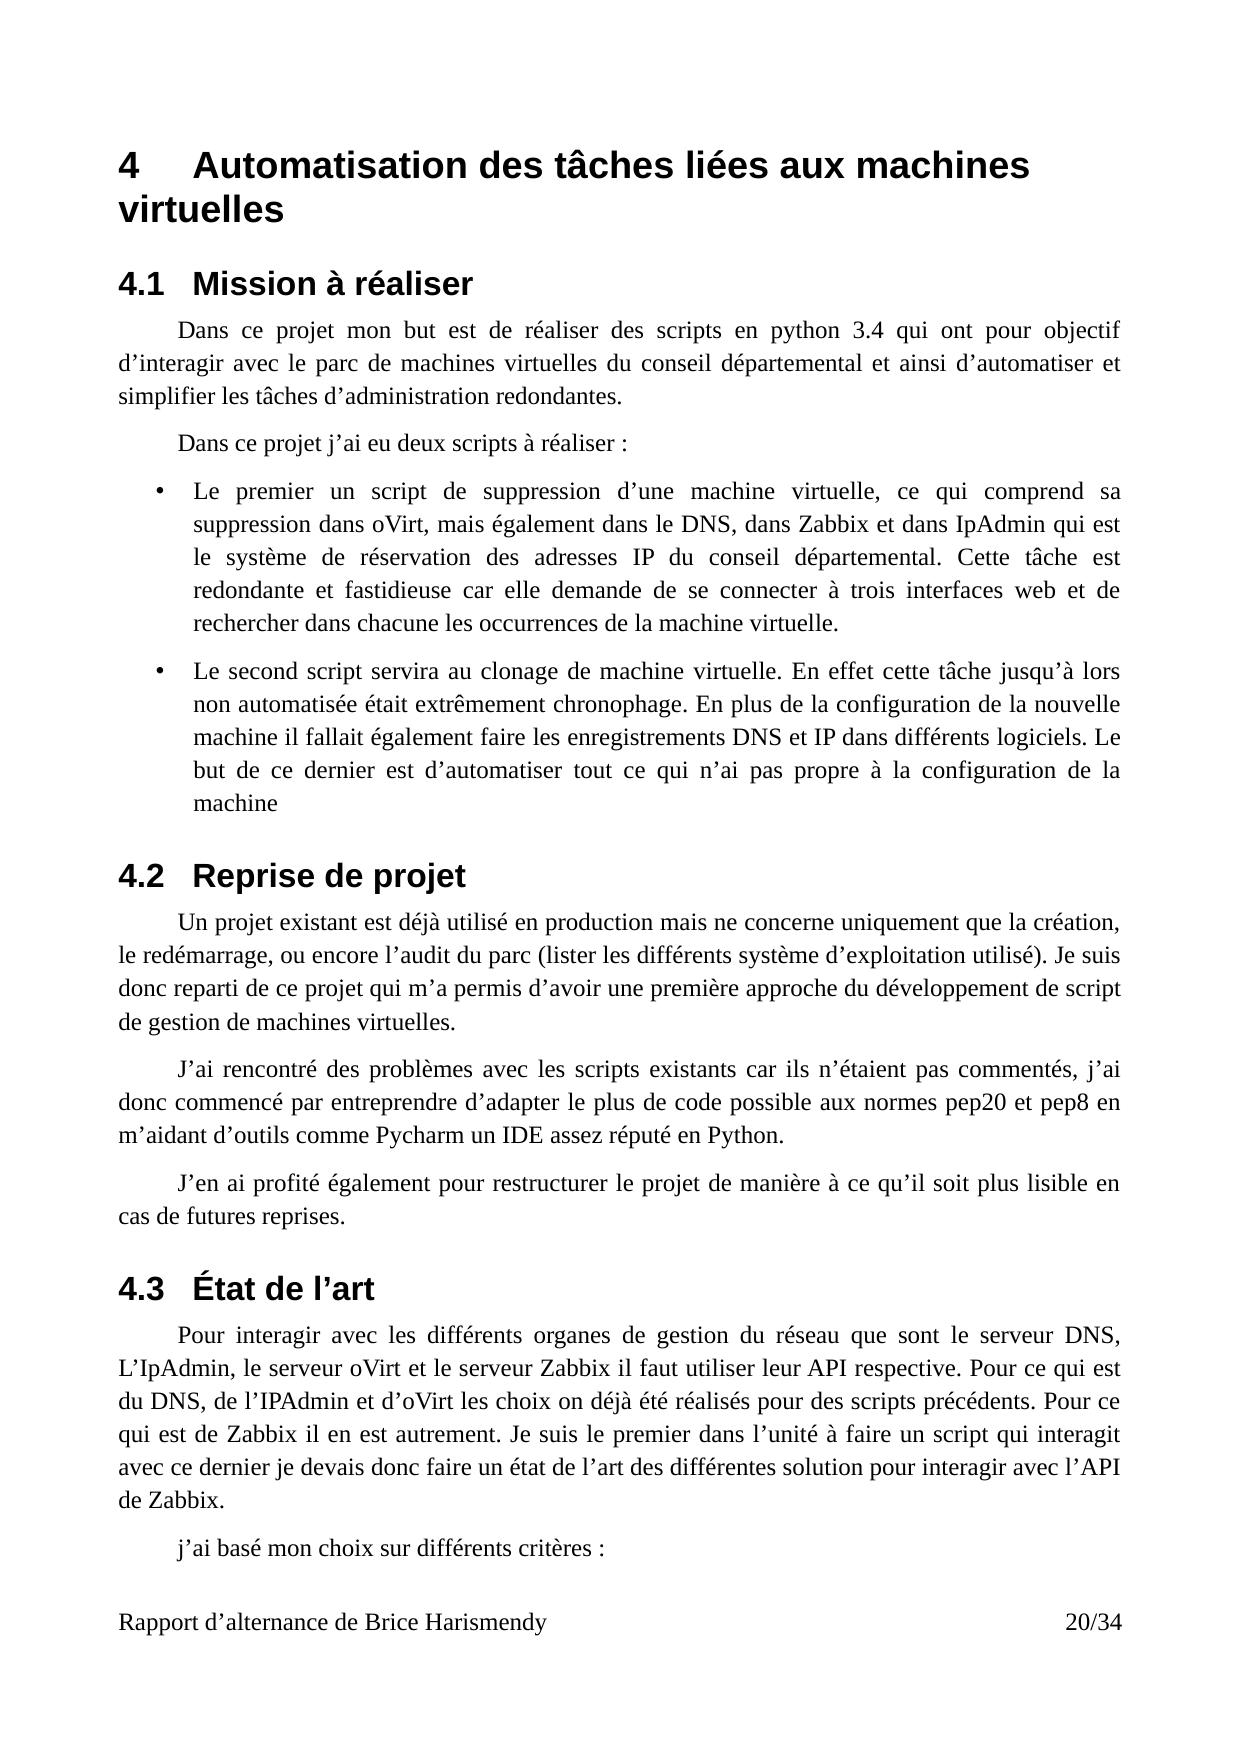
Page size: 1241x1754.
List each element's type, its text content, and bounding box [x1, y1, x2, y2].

text Dans ce projet mon but est de réaliser des scripts en python 3.4 qui ont pour objectif d’interagir avec le parc de machines virtuelles du conseil départemental et ainsi d’automatiser et simplifier les tâches d’administration redondantes. [118, 315, 1122, 410]
list Le premier un script de suppression d’une machine virtuelle, ce qui comprend sa suppression dans oVirt, mais également dans le DNS, dans Zabbix et dans IpAdmin qui est le système de réservation des adresses IP du conseil départemental. Cette tâche est redondante et fastidieuse car elle demande de se connecter à trois interfaces web et de rechercher dans chacune les occurrences de la machine virtuelle. [156, 476, 1122, 637]
list Le second script servira au clonage de machine virtuelle. En effet cette tâche jusqu’à lors non automatisée était extrêmement chronophage. En plus de la configuration de la nouvelle machine il fallait également faire les enregistrements DNS et IP dans différents logiciels. Le but de ce dernier est d’automatiser tout ce qui n’ai pas propre à la configuration de la machine [156, 656, 1122, 817]
text J’en ai profité également pour restructurer le projet de manière à ce qu’il soit plus lisible en cas de futures reprises. [118, 1168, 1122, 1229]
subtitle Mission à réaliser [118, 264, 1122, 302]
subtitle Automatisation des tâches liées aux machines virtuelles [118, 143, 1122, 230]
text J’ai rencontré des problèmes avec les scripts existants car ils n’étaient pas commentés, j’ai donc commencé par entreprendre d’adapter le plus de code possible aux normes pep20 et pep8 en m’aidant d’outils comme Pycharm un IDE assez réputé en Python. [118, 1054, 1122, 1149]
text Dans ce projet j’ai eu deux scripts à réaliser : [118, 428, 1122, 457]
subtitle Reprise de projet [118, 856, 1122, 895]
text Un projet existant est déjà utilisé en production mais ne concerne uniquement que la création, le redémarrage, ou encore l’audit du parc (lister les différents système d’exploitation utilisé). Je suis donc reparti de ce projet qui m’a permis d’avoir une première approche du développement de script de gestion de machines virtuelles. [118, 907, 1122, 1035]
text j’ai basé mon choix sur différents critères : [118, 1533, 1122, 1562]
text Pour interagir avec les différents organes de gestion du réseau que sont le serveur DNS, L’IpAdmin, le serveur oVirt et le serveur Zabbix il faut utiliser leur API respective. Pour ce qui est du DNS, de l’IPAdmin et d’oVirt les choix on déjà été réalisés pour des scripts précédents. Pour ce qui est de Zabbix il en est autrement. Je suis le premier dans l’unité à faire un script qui interagit avec ce dernier je devais donc faire un état de l’art des différentes solution pour interagir avec l’API de Zabbix. [118, 1320, 1122, 1514]
subtitle État de l’art [118, 1269, 1122, 1308]
